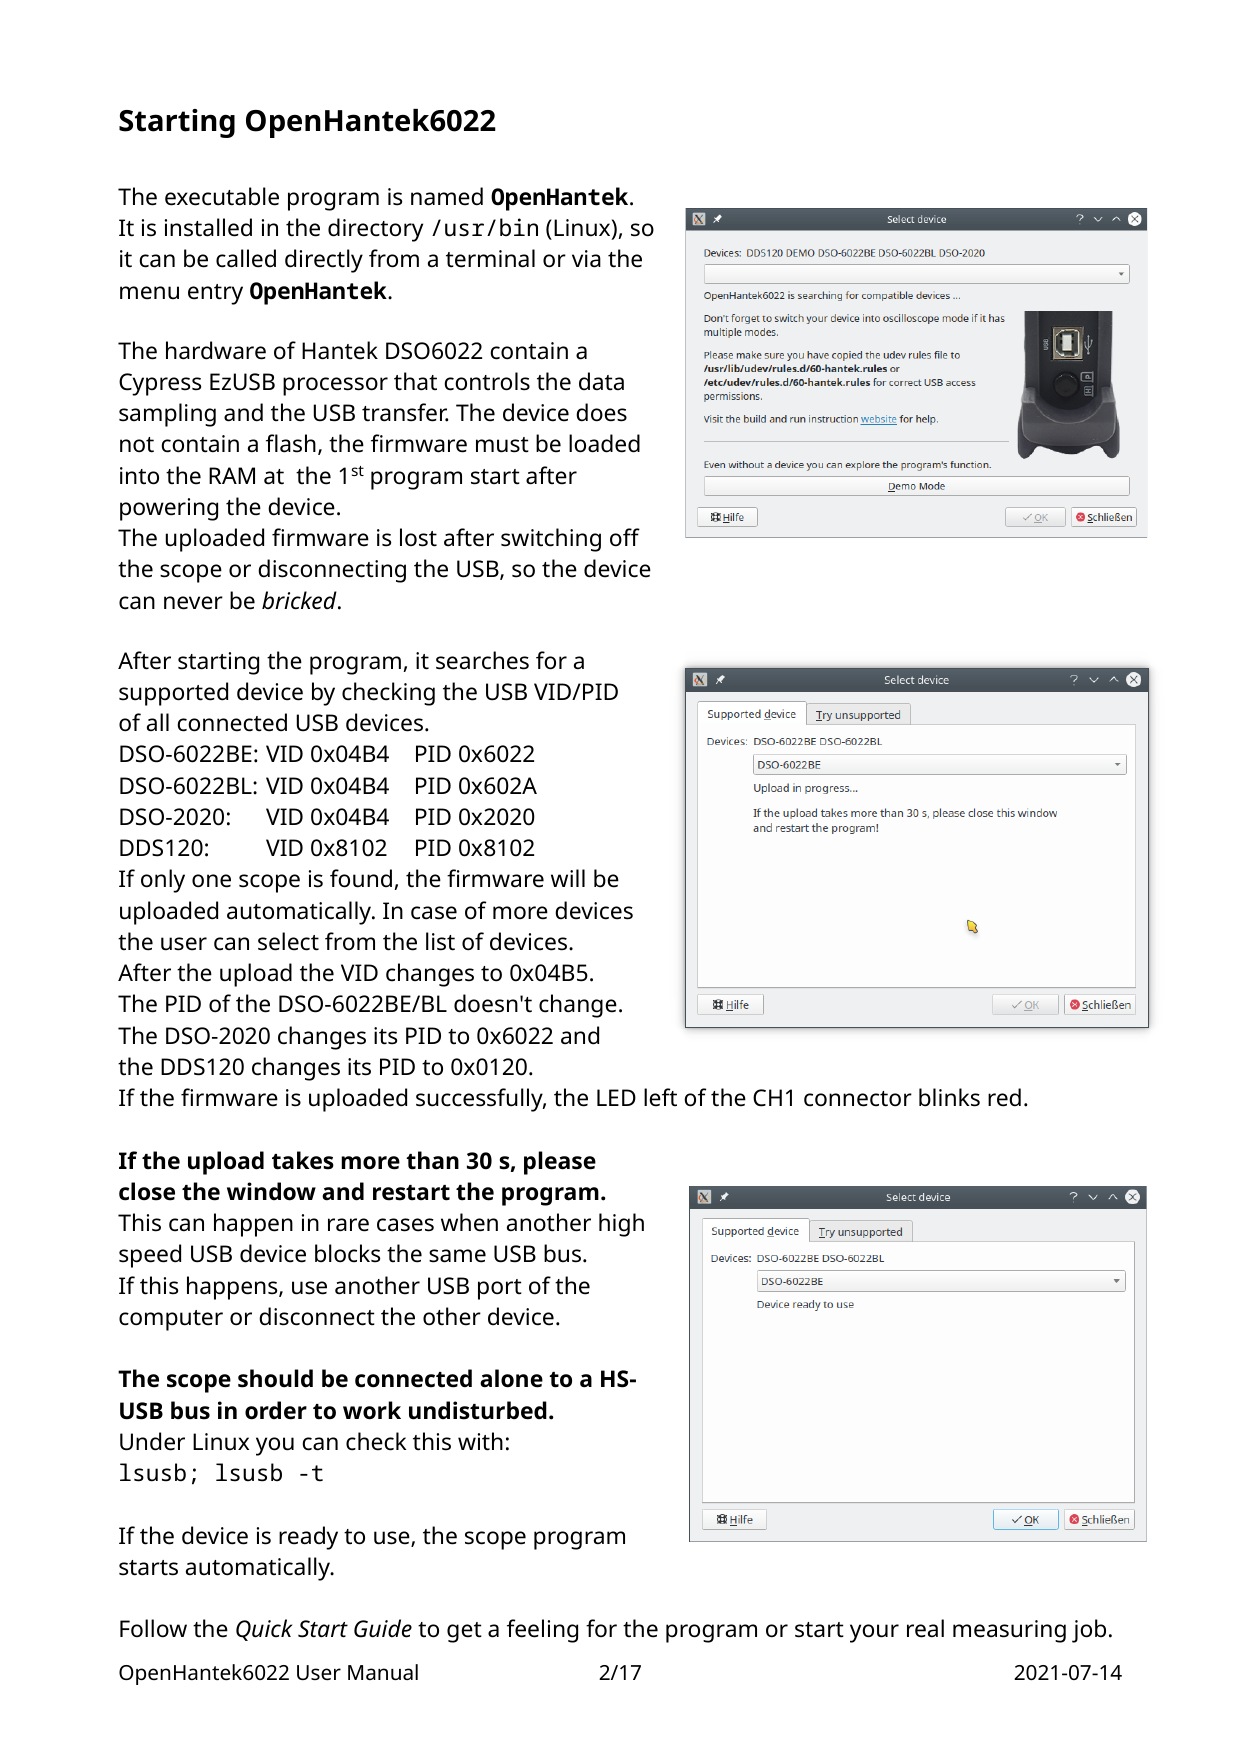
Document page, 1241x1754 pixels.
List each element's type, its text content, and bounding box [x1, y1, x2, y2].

text DSO-6022BE: VID 0x04B4 PID 0x6022 [118, 738, 668, 770]
subtitle Starting OpenHantek6022 [118, 100, 1122, 140]
picture [689, 1186, 1147, 1542]
picture [668, 651, 1165, 1044]
text This can happen in rare cases when another high speed USB device blocks the same USB bus. [118, 1207, 689, 1270]
text If the firmware is uploaded successfully, the LED left of the CH1 connector blinks red. [118, 1082, 1122, 1113]
text DSO-6022BL: VID 0x04B4 PID 0x602A [118, 770, 668, 801]
text DSO-2020: VID 0x04B4 PID 0x2020 DDS120: VID 0x8102 PID 0x8102 [118, 801, 668, 863]
text If the upload takes more than 30 s, please close the window and restart the program. [118, 1145, 1122, 1207]
text The uploaded firmware is lost after switching off the scope or disconnecting the USB, so the device can never be bricked. [118, 522, 1122, 616]
text The DSO-2020 changes its PID to 0x6022 and the DDS120 changes its PID to 0x0120. [118, 1020, 1122, 1082]
text The hardware of Hantek DSO6022 contain a Cypress EzUSB processor that controls the data sampling and the USB transfer. The device does not contain a flash, the firmware must be loaded into the RAM at the 1st program start after powering the device. [118, 335, 685, 522]
picture [685, 208, 1148, 538]
text The executable program is named OpenHantek. It is installed in the directory /usr/bin (Linux), so it can be called directly from a terminal or via the menu entry OpenHantek. [118, 181, 1122, 335]
text After starting the program, it searches for a supported device by checking the USB VID/PID of all connected USB devices. [118, 645, 1122, 738]
text If this happens, use another USB port of the computer or disconnect the other device. [118, 1270, 689, 1332]
text Follow the Quick Start Guide to get a feeling for the program or start your real measuring job. [118, 1613, 1134, 1645]
text If only one scope is found, the firmware will be uploaded automatically. In case of more devices the user can select from the list of devices. After the upload the VID changes to 0x04B5. The PID of the DSO-6022BE/BL doesn't change. [118, 863, 668, 1020]
text Under Linux you can check this with: lsusb; lsusb -t [118, 1426, 689, 1488]
text The scope should be connected alone to a HS-USB bus in order to work undisturbed. [118, 1363, 689, 1426]
text If the device is ready to use, the scope program starts automatically. [118, 1520, 1122, 1582]
